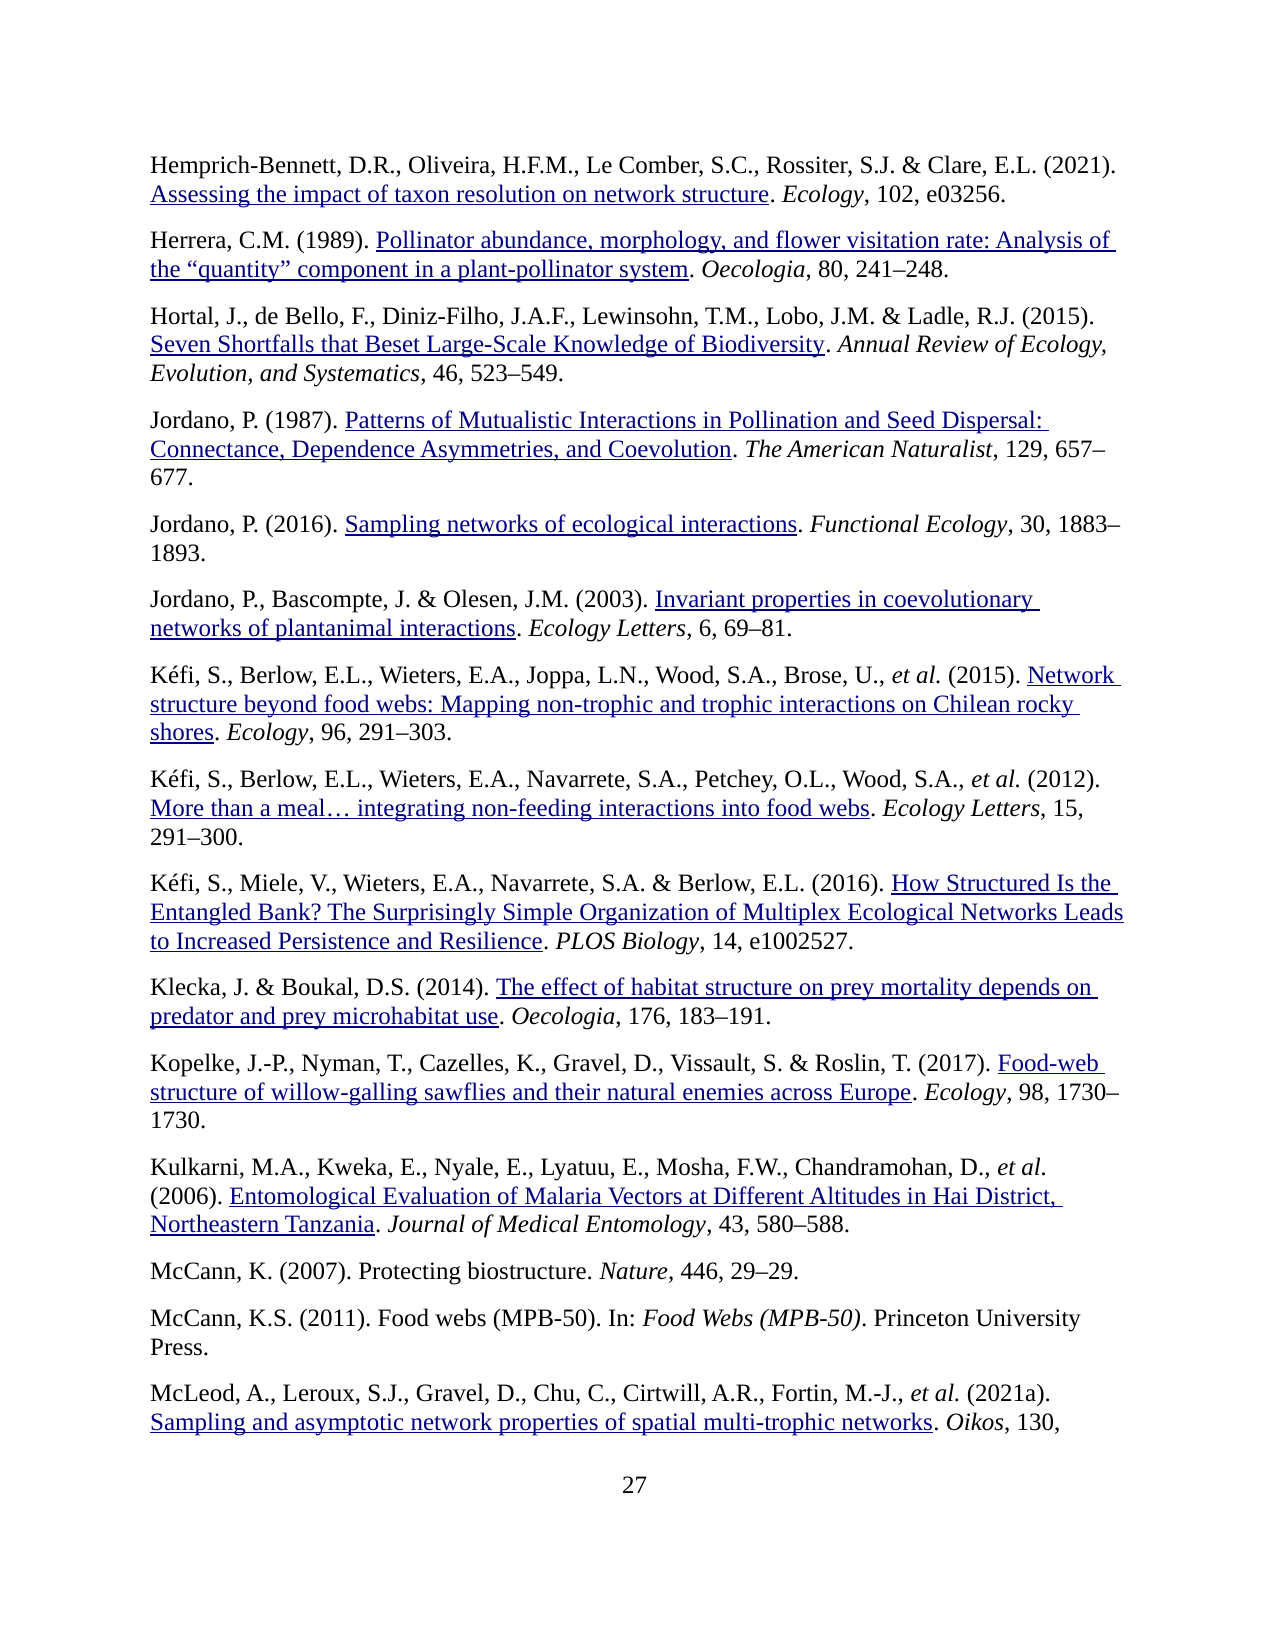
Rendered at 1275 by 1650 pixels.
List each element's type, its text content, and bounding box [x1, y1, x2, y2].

text Kéfi, S., Miele, V., Wieters, E.A., Navarrete, S.A. & Berlow, E.L. (2016). How Structured Is the Entangled Bank? The Surprisingly Simple Organization of Multiplex Ecological Networks Leads to Increased Persistence and Resilience. PLOS Biology, 14, e1002527. [150, 868, 1125, 954]
text McLeod, A., Leroux, S.J., Gravel, D., Chu, C., Cirtwill, A.R., Fortin, M.-J., et al. (2021a). Sampling and asymptotic network properties of spatial multi-trophic networks. Oikos, 130, [150, 1378, 1125, 1436]
text McCann, K. (2007). Protecting biostructure. Nature, 446, 29–29. [150, 1256, 1125, 1285]
text Jordano, P. (2016). Sampling networks of ecological interactions. Functional Ecology, 30, 1883–1893. [150, 509, 1125, 567]
text Jordano, P. (1987). Patterns of Mutualistic Interactions in Pollination and Seed Dispersal: Connectance, Dependence Asymmetries, and Coevolution. The American Naturalist, 129, 657–677. [150, 405, 1125, 491]
text Herrera, C.M. (1989). Pollinator abundance, morphology, and flower visitation rate: Analysis of the “quantity” component in a plant-pollinator system. Oecologia, 80, 241–248. [150, 225, 1125, 283]
text Kulkarni, M.A., Kweka, E., Nyale, E., Lyatuu, E., Mosha, F.W., Chandramohan, D., et al. (2006). Entomological Evaluation of Malaria Vectors at Different Altitudes in Hai District, Northeastern Tanzania. Journal of Medical Entomology, 43, 580–588. [150, 1152, 1125, 1238]
text Kopelke, J.-P., Nyman, T., Cazelles, K., Gravel, D., Vissault, S. & Roslin, T. (2017). Food-web structure of willow-galling sawflies and their natural enemies across Europe. Ecology, 98, 1730–1730. [150, 1048, 1125, 1134]
text Hortal, J., de Bello, F., Diniz-Filho, J.A.F., Lewinsohn, T.M., Lobo, J.M. & Ladle, R.J. (2015). Seven Shortfalls that Beset Large-Scale Knowledge of Biodiversity. Annual Review of Ecology, Evolution, and Systematics, 46, 523–549. [150, 301, 1125, 387]
text Kéfi, S., Berlow, E.L., Wieters, E.A., Navarrete, S.A., Petchey, O.L., Wood, S.A., et al. (2012). More than a meal… integrating non-feeding interactions into food webs. Ecology Letters, 15, 291–300. [150, 764, 1125, 850]
text Kéfi, S., Berlow, E.L., Wieters, E.A., Joppa, L.N., Wood, S.A., Brose, U., et al. (2015). Network structure beyond food webs: Mapping non-trophic and trophic interactions on Chilean rocky shores. Ecology, 96, 291–303. [150, 660, 1125, 746]
text Hemprich-Bennett, D.R., Oliveira, H.F.M., Le Comber, S.C., Rossiter, S.J. & Clare, E.L. (2021). Assessing the impact of taxon resolution on network structure. Ecology, 102, e03256. [150, 150, 1125, 207]
text McCann, K.S. (2011). Food webs (MPB-50). In: Food Webs (MPB-50). Princeton University Press. [150, 1303, 1125, 1360]
text Jordano, P., Bascompte, J. & Olesen, J.M. (2003). Invariant properties in coevolutionary networks of plantanimal interactions. Ecology Letters, 6, 69–81. [150, 584, 1125, 642]
text Klecka, J. & Boukal, D.S. (2014). The effect of habitat structure on prey mortality depends on predator and prey microhabitat use. Oecologia, 176, 183–191. [150, 972, 1125, 1030]
